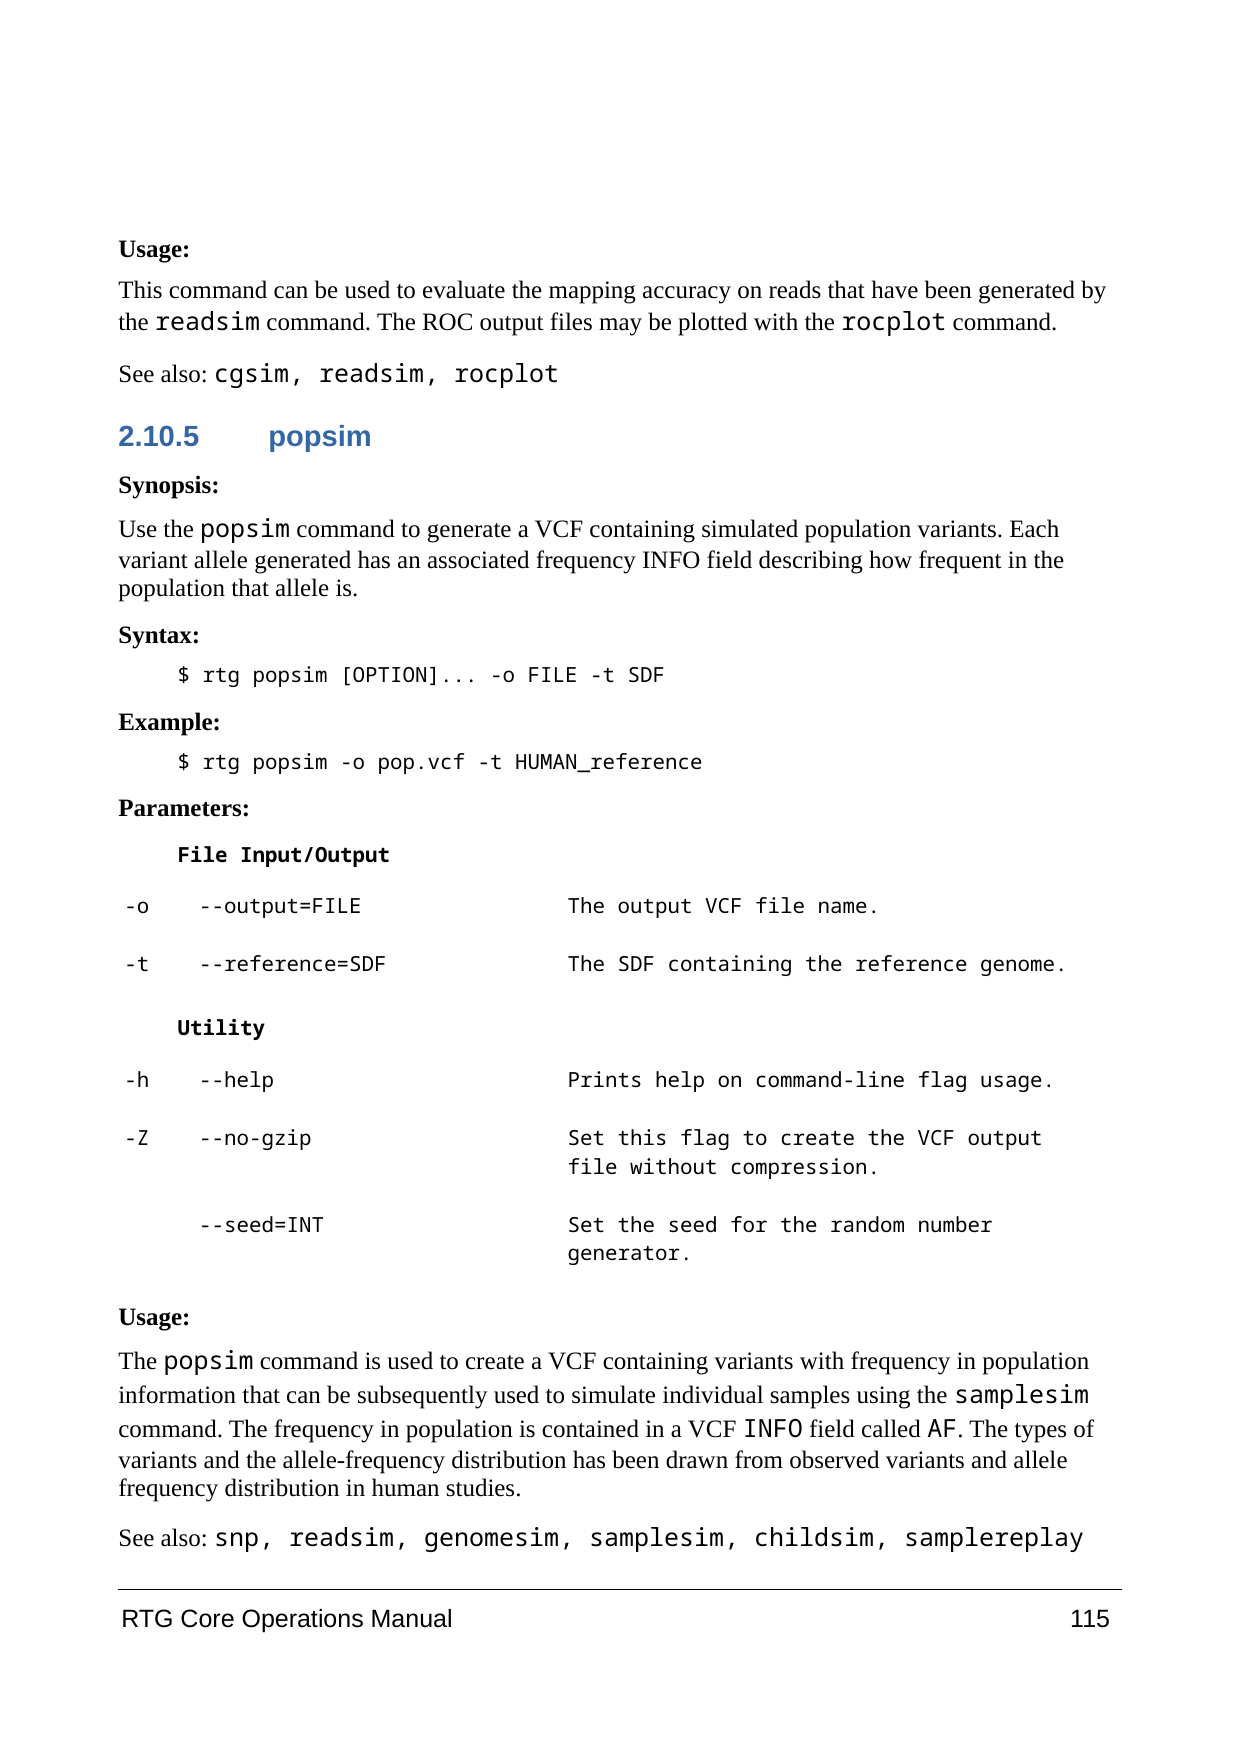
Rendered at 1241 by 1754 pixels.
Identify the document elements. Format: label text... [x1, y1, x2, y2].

table_header -h [118, 1054, 193, 1112]
table_cell [118, 1198, 193, 1284]
table_header --output=FILE [193, 880, 561, 938]
subtitle Example: [118, 707, 1122, 735]
table_cell --seed=INT [193, 1198, 561, 1284]
table_cell Set the seed for the random number generator. [561, 1198, 1093, 1284]
text $ rtg popsim [OPTION]... -o FILE -t SDF [177, 660, 1122, 689]
subtitle popsim [118, 419, 1122, 452]
table_header --help [193, 1054, 561, 1112]
text This command can be used to evaluate the mapping accuracy on reads that have been generated by the readsim command. The ROC output files may be plotted with the rocplot command. [118, 275, 1122, 338]
table_header Prints help on command-line flag usage. [561, 1054, 1093, 1112]
text See also: snp, readsim, genomesim, samplesim, childsim, samplereplay [118, 1520, 1122, 1554]
subtitle Synopsis: [118, 470, 1122, 499]
table_cell -t [118, 938, 193, 996]
text See also: cgsim, readsim, rocplot [118, 355, 1122, 389]
subtitle Usage: [118, 234, 1122, 263]
subtitle Parameters: [118, 793, 1122, 822]
table_cell --reference=SDF [193, 938, 561, 996]
subtitle Syntax: [118, 620, 1122, 649]
table_cell Set this flag to create the VCF output file without compression. [561, 1112, 1093, 1198]
table_header [193, 159, 561, 217]
subtitle Usage: [118, 1302, 1122, 1331]
table_header The output VCF file name. [561, 880, 1093, 938]
table_header [118, 159, 193, 217]
table_header [561, 159, 1093, 217]
text Utility [177, 1013, 1122, 1042]
text Use the popsim command to generate a VCF containing simulated population variants. Each variant allele generated has an associated frequency INFO field describing how frequent in the population that allele is. [118, 511, 1122, 602]
text File Input/Output [177, 840, 1122, 868]
text $ rtg popsim -o pop.vcf -t HUMAN_reference [177, 747, 1122, 776]
table_cell -Z [118, 1112, 193, 1198]
text The popsim command is used to create a VCF containing variants with frequency in population information that can be subsequently used to simulate individual samples using the samplesim command. The frequency in population is contained in a VCF INFO field called AF. The types of variants and the allele-frequency distribution has been drawn from observed variants and allele frequency distribution in human studies. [118, 1342, 1122, 1502]
table_cell --no-gzip [193, 1112, 561, 1198]
table_header -o [118, 880, 193, 938]
table_cell The SDF containing the reference genome. [561, 938, 1093, 996]
